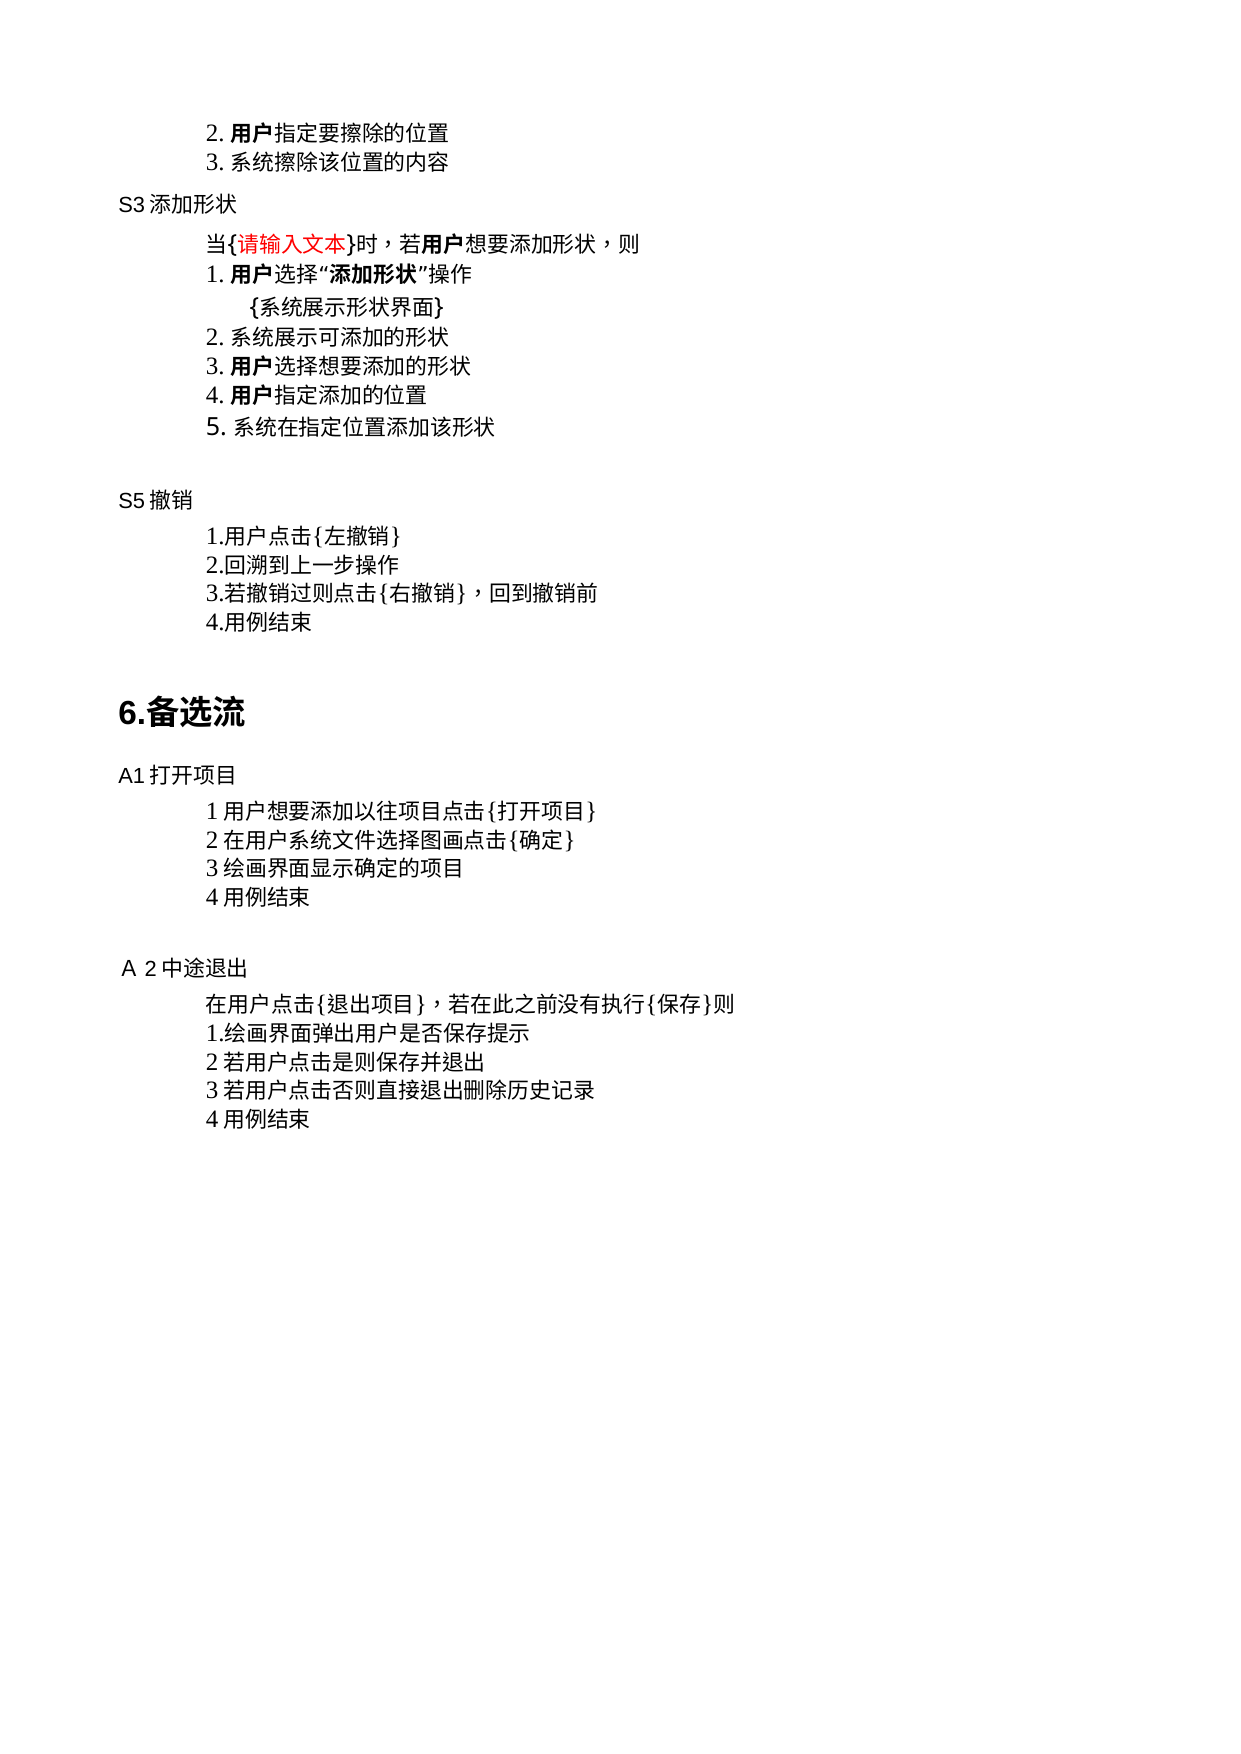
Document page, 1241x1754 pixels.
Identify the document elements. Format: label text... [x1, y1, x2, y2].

list 用户选择“添加形状”操作 [162, 259, 1122, 288]
subtitle Ａ2中途退出 [118, 951, 1122, 983]
list 系统展示可添加的形状 [162, 322, 1122, 351]
list 用户指定要擦除的位置 [162, 118, 1122, 147]
subtitle S3添加形状 [118, 187, 1122, 219]
text 在用户点击{退出项目}，若在此之前没有执行{保存}则 [118, 989, 1122, 1018]
text 4用例结束 [118, 882, 1122, 911]
text 2.回溯到上一步操作 [118, 550, 1122, 578]
list 用户选择想要添加的形状 [162, 351, 1122, 380]
text 2在用户系统文件选择图画点击{确定} [118, 825, 1122, 853]
text 3若用户点击否则直接退出删除历史记录 [118, 1076, 1122, 1104]
text 4用例结束 [118, 1104, 1122, 1133]
text 1.绘画界面弹出用户是否保存提示 [118, 1018, 1122, 1047]
list 用户指定添加的位置 [162, 380, 1122, 408]
text 2若用户点击是则保存并退出 [118, 1047, 1122, 1076]
list 系统在指定位置添加该形状 [162, 408, 1122, 442]
subtitle A1打开项目 [118, 758, 1122, 790]
text 4.用例结束 [118, 607, 1122, 636]
text 1用户想要添加以往项目点击{打开项目} [118, 796, 1122, 825]
text 3绘画界面显示确定的项目 [118, 853, 1122, 882]
text 1.用户点击{左撤销} [118, 521, 1122, 550]
subtitle 6.备选流 [118, 686, 1122, 734]
text {系统展示形状界面} [206, 288, 1122, 322]
subtitle S5撤销 [118, 483, 1122, 515]
text 当{请输入文本}时，若用户想要添加形状，则 [162, 225, 1122, 259]
list 系统擦除该位置的内容 [162, 147, 1122, 176]
text 3.若撤销过则点击{右撤销}，回到撤销前 [118, 578, 1122, 607]
